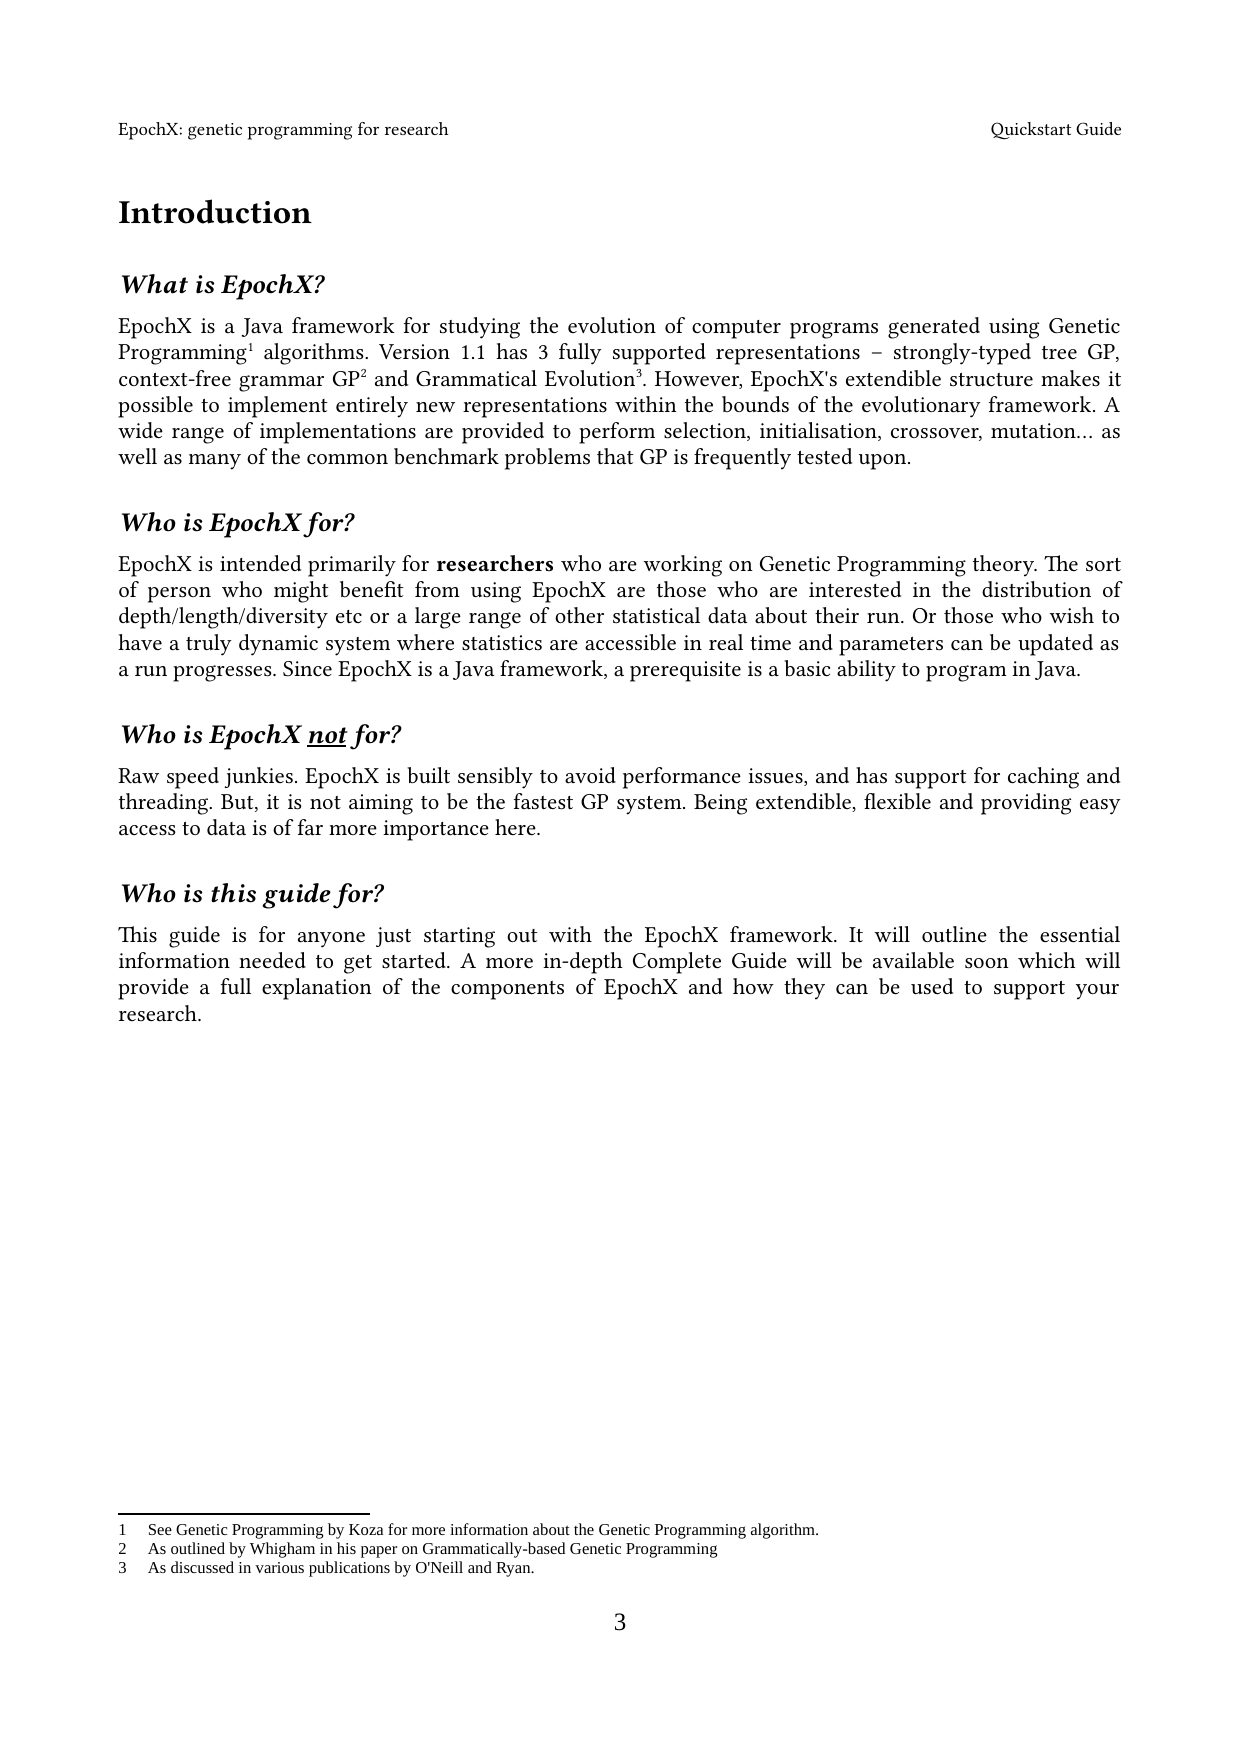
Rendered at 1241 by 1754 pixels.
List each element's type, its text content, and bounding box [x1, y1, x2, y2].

text EpochX is a Java framework for studying the evolution of computer programs generated using Genetic Programming algorithms. Version 1.1 has 3 fully supported representations – strongly-typed tree GP, context-free grammar GP and Grammatical Evolution. However, EpochX's extendible structure makes it possible to implement entirely new representations within the bounds of the evolutionary framework. A wide range of implementations are provided to perform selection, initialisation, crossover, mutation... as well as many of the common benchmark problems that GP is frequently tested upon. [118, 313, 1122, 470]
subtitle Who is EpochX not for? [118, 719, 1122, 750]
text Raw speed junkies. EpochX is built sensibly to avoid performance issues, and has support for caching and threading. But, it is not aiming to be the fastest GP system. Being extendible, flexible and providing easy access to data is of far more importance here. [118, 763, 1122, 841]
text This guide is for anyone just starting out with the EpochX framework. It will outline the essential information needed to get started. A more in-depth Complete Guide will be available soon which will provide a full explanation of the components of EpochX and how they can be used to support your research. [118, 922, 1122, 1027]
subtitle Who is EpochX for? [118, 507, 1122, 538]
subtitle Introduction [118, 194, 1122, 232]
text As outlined by Whigham in his paper on Grammatically-based Genetic Programming [118, 1539, 1122, 1558]
text As discussed in various publications by O'Neill and Ryan. [118, 1558, 1122, 1577]
subtitle Who is this guide for? [118, 878, 1122, 909]
text EpochX is intended primarily for researchers who are working on Genetic Programming theory. The sort of person who might benefit from using EpochX are those who are interested in the distribution of depth/length/diversity etc or a large range of other statistical data about their run. Or those who wish to have a truly dynamic system where statistics are accessible in real time and parameters can be updated as a run progresses. Since EpochX is a Java framework, a prerequisite is a basic ability to program in Java. [118, 551, 1122, 682]
text See Genetic Programming by Koza for more information about the Genetic Programming algorithm. [118, 1520, 1122, 1539]
subtitle What is EpochX? [118, 270, 1122, 301]
